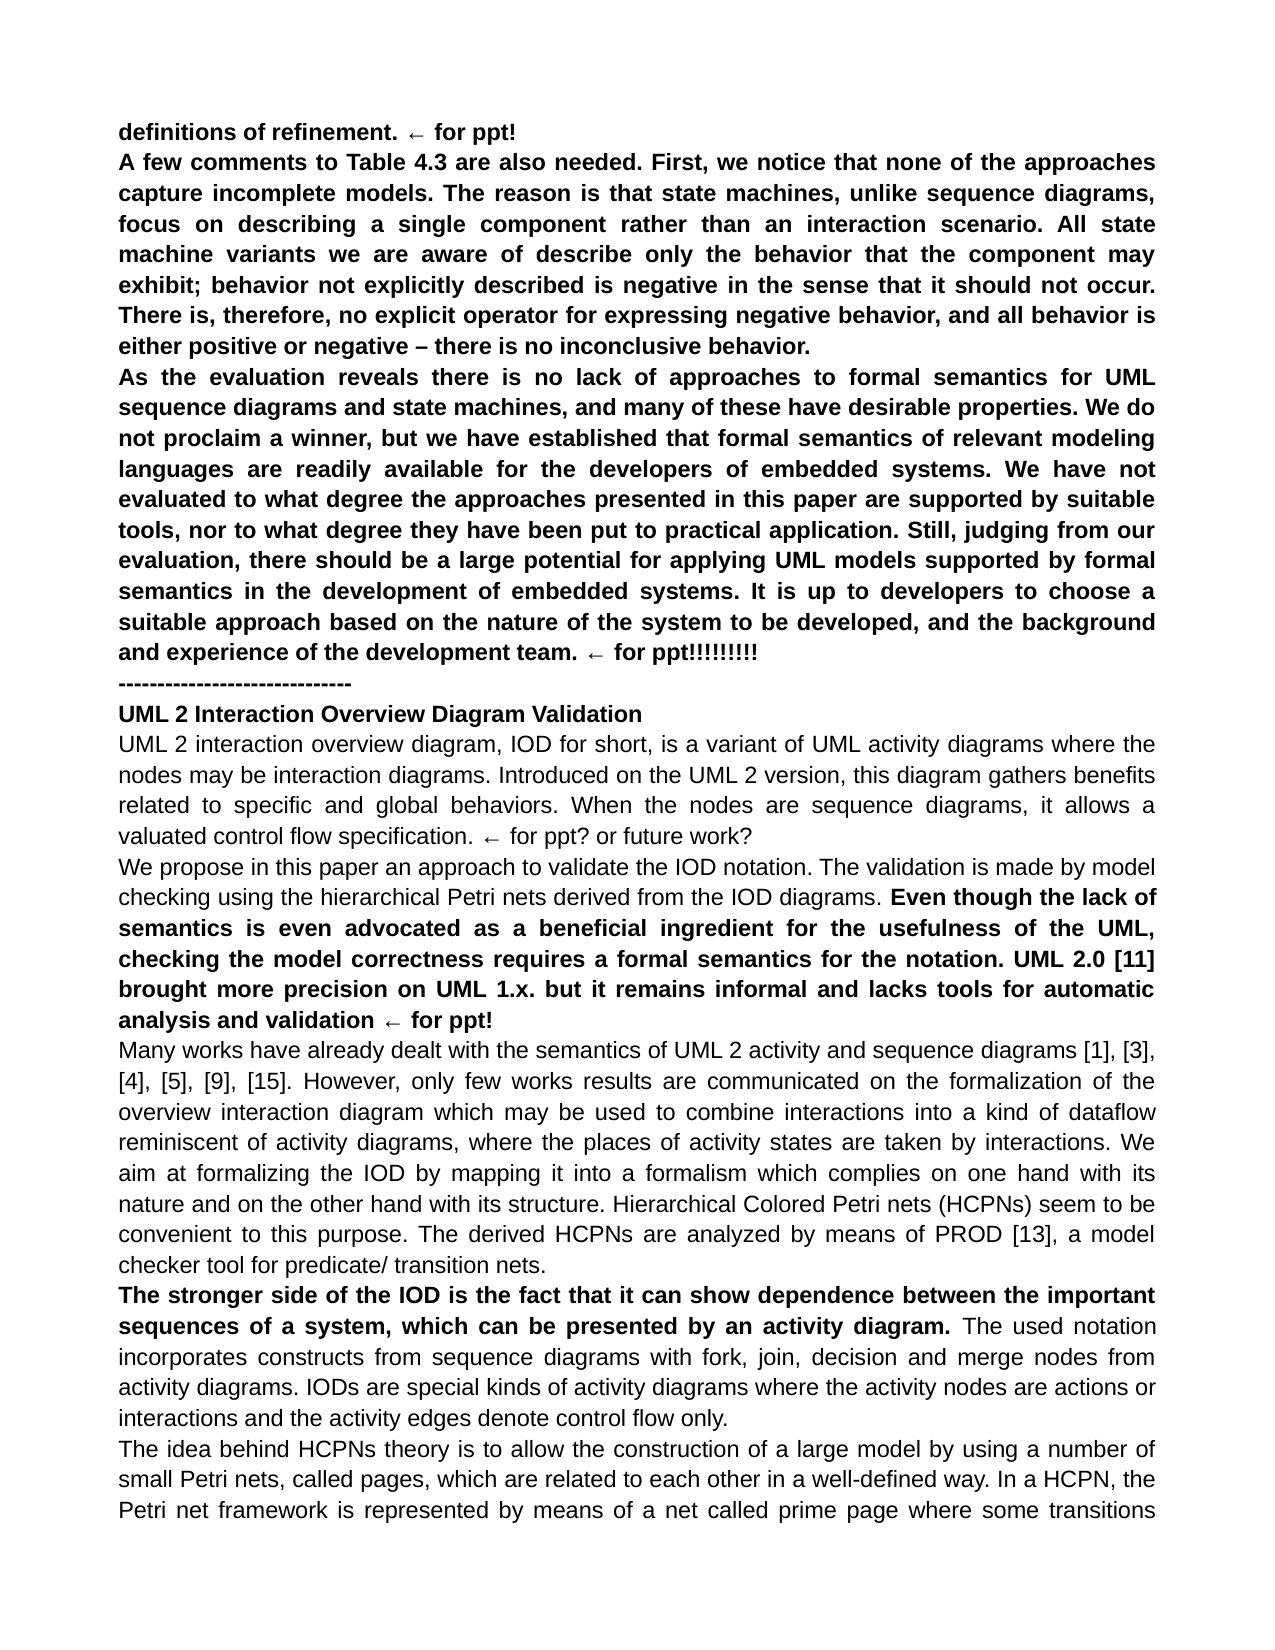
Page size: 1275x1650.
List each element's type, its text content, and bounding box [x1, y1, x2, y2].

text As the evaluation reveals there is no lack of approaches to formal semantics for UML sequence diagrams and state machines, and many of these have desirable properties. We do not proclaim a winner, but we have established that formal semantics of relevant modeling languages are readily available for the developers of embedded systems. We have not evaluated to what degree the approaches presented in this paper are supported by suitable tools, nor to what degree they have been put to practical application. Still, judging from our evaluation, there should be a large potential for applying UML models supported by formal semantics in the development of embedded systems. It is up to developers to choose a suitable approach based on the nature of the system to be developed, and the background and experience of the development team. ← for ppt!!!!!!!!! [118, 363, 1157, 666]
text We propose in this paper an approach to validate the IOD notation. The validation is made by model checking using the hierarchical Petri nets derived from the IOD diagrams. Even though the lack of semantics is even advocated as a beneficial ingredient for the usefulness of the UML, checking the model correctness requires a formal semantics for the notation. UML 2.0 [11] brought more precision on UML 1.x. but it remains informal and lacks tools for automatic analysis and validation ← for ppt! [118, 853, 1157, 1033]
text The stronger side of the IOD is the fact that it can show dependence between the important sequences of a system, which can be presented by an activity diagram. The used notation incorporates constructs from sequence diagrams with fork, join, decision and merge nodes from activity diagrams. IODs are special kinds of activity diagrams where the activity nodes are actions or interactions and the activity edges denote control flow only. [118, 1282, 1157, 1431]
text UML 2 interaction overview diagram, IOD for short, is a variant of UML activity diagrams where the nodes may be interaction diagrams. Introduced on the UML 2 version, this diagram gathers benefits related to specific and global behaviors. When the nodes are sequence diagrams, it allows a valuated control flow specification. ← for ppt? or future work? [118, 731, 1157, 849]
text A few comments to Table 4.3 are also needed. First, we notice that none of the approaches capture incomplete models. The reason is that state machines, unlike sequence diagrams, focus on describing a single component rather than an interaction scenario. All state machine variants we are aware of describe only the behavior that the component may exhibit; behavior not explicitly described is negative in the sense that it should not occur. There is, therefore, no explicit operator for expressing negative behavior, and all behavior is either positive or negative – there is no inconclusive behavior. [118, 149, 1157, 359]
text The idea behind HCPNs theory is to allow the construction of a large model by using a number of small Petri nets, called pages, which are related to each other in a well-defined way. In a HCPN, the Petri net framework is represented by means of a net called prime page where some transitions [118, 1435, 1157, 1523]
text UML 2 Interaction Overview Diagram Validation [118, 700, 1157, 727]
text ------------------------------ [118, 669, 1157, 696]
text definitions of refinement. ← for ppt! [118, 118, 1157, 145]
text Many works have already dealt with the semantics of UML 2 activity and sequence diagrams [1], [3], [4], [5], [9], [15]. However, only few works results are communicated on the formalization of the overview interaction diagram which may be used to combine interactions into a kind of dataflow reminiscent of activity diagrams, where the places of activity states are taken by interactions. We aim at formalizing the IOD by mapping it into a formalism which complies on one hand with its nature and on the other hand with its structure. Hierarchical Colored Petri nets (HCPNs) seem to be convenient to this purpose. The derived HCPNs are analyzed by means of PROD [13], a model checker tool for predicate/ transition nets. [118, 1037, 1157, 1278]
